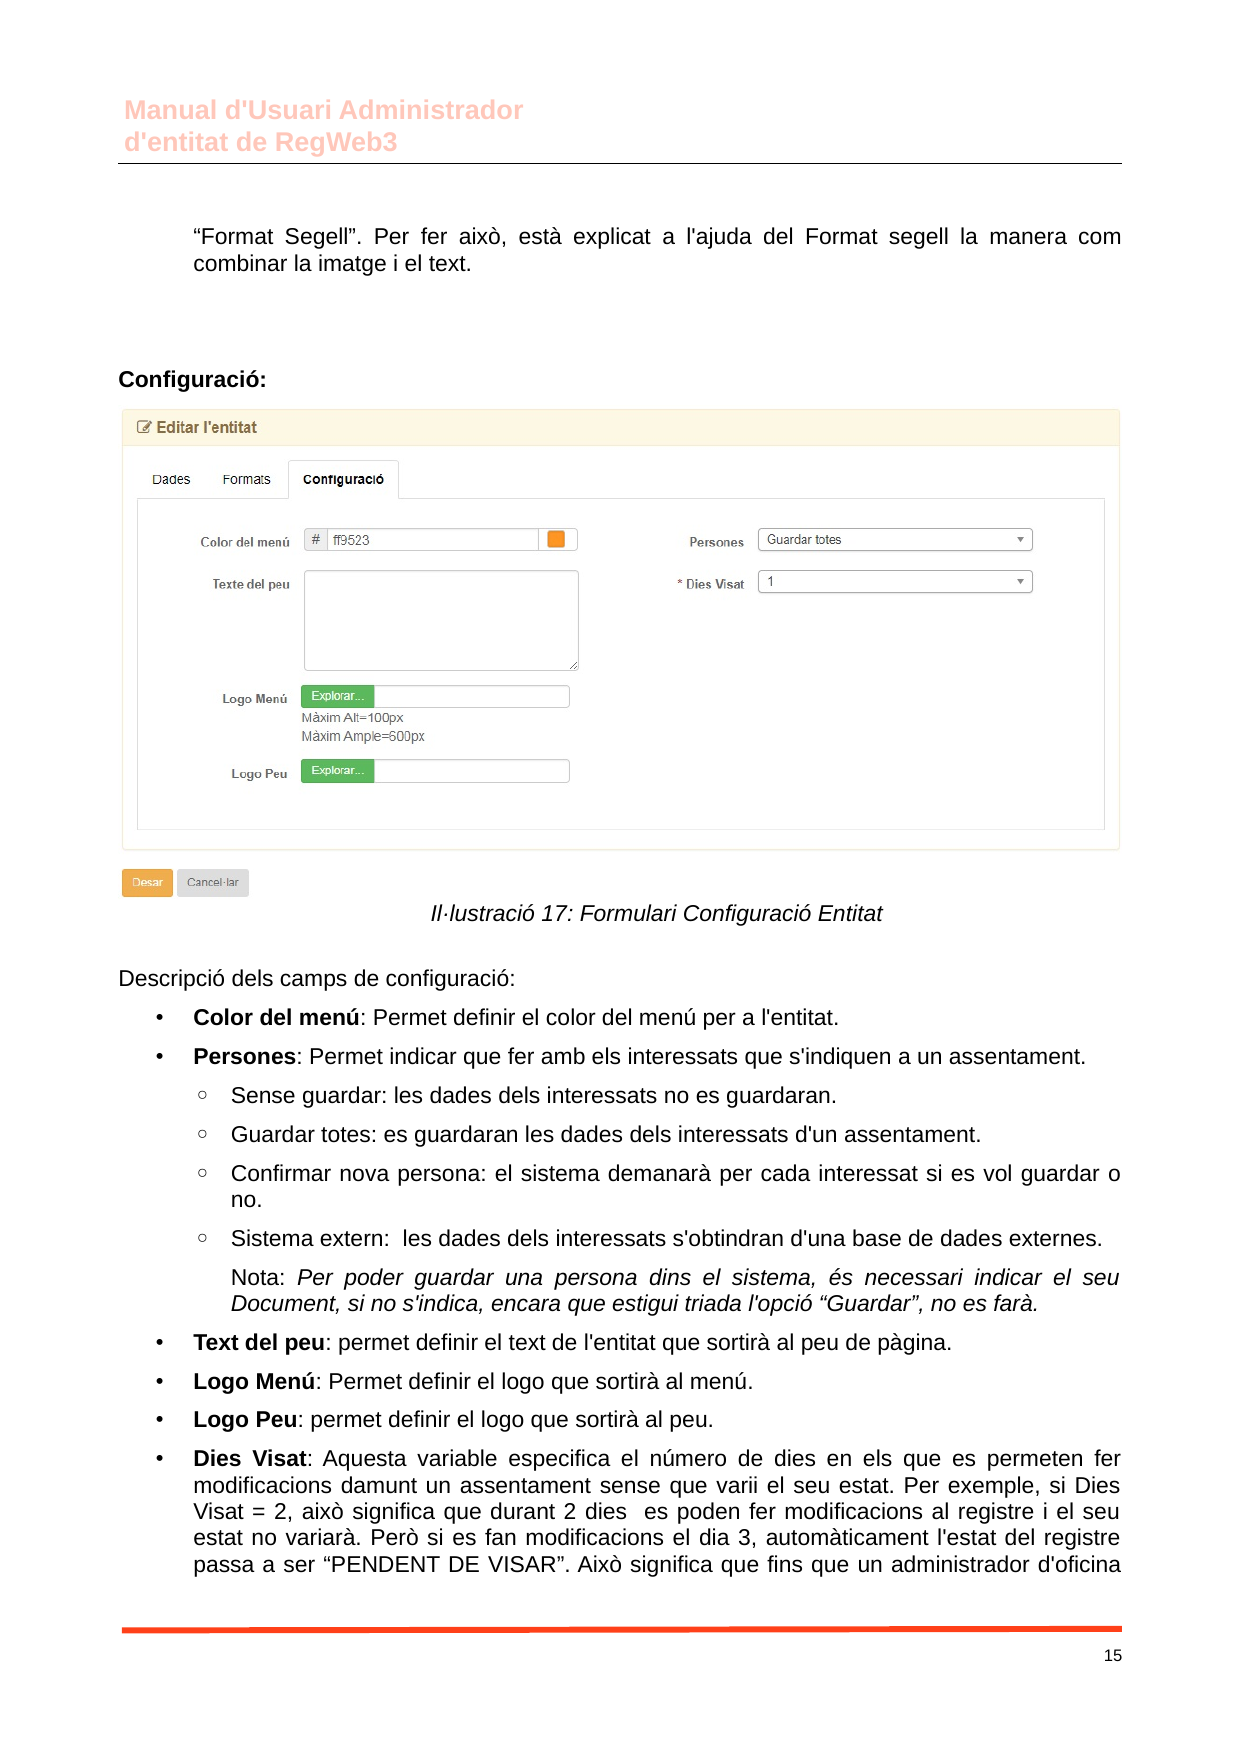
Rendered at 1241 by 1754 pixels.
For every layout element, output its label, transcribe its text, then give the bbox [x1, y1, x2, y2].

list Text del peu: permet definir el text de l'entitat que sortirà al peu de pàgina. [156, 1329, 1122, 1355]
list Confirmar nova persona: el sistema demanarà per cada interessat si es vol guardar o no. [193, 1159, 1122, 1212]
list Il·lustració 17: Formulari Configuració Entitat [156, 900, 1122, 926]
text Configuració: [118, 366, 1122, 393]
list Nota: Per poder guardar una persona dins el sistema, és necessari indicar el seu Document, si no s'indica, encara que estigui triada l'opció “Guardar”, no es farà. [193, 1263, 1122, 1316]
list Persones: Permet indicar que fer amb els interessats que s'indiquen a un assentament. [156, 1043, 1122, 1069]
list Logo Menú: Permet definir el logo que sortirà al menú. [156, 1368, 1122, 1394]
list Color del menú: Permet definir el color del menú per a l'entitat. [156, 1004, 1122, 1030]
list “Format Segell”. Per fer això, està explicat a l'ajuda del Format segell la manera com combinar la imatge i el text. [156, 223, 1122, 276]
list Sistema extern: les dades dels interessats s'obtindran d'una base de dades externes. [193, 1225, 1122, 1251]
picture [118, 405, 1123, 900]
list Sense guardar: les dades dels interessats no es guardaran. [193, 1082, 1122, 1108]
text Descripció dels camps de configuració: [118, 965, 1122, 992]
list Logo Peu: permet definir el logo que sortirà al peu. [156, 1406, 1122, 1433]
list Dies Visat: Aquesta variable especifica el número de dies en els que es permeten fer modificacions damunt un assentament sense que varii el seu estat. Per exemple, si Dies Visat = 2, això significa que durant 2 dies es poden fer modificacions al registre i el seu estat no variarà. Però si es fan modificacions el dia 3, automàticament l'estat del registre passa a ser “PENDENT DE VISAR”. Això significa que fins que un administrador d'oficina [156, 1445, 1122, 1577]
list Guardar totes: es guardaran les dades dels interessats d'un assentament. [193, 1121, 1122, 1147]
